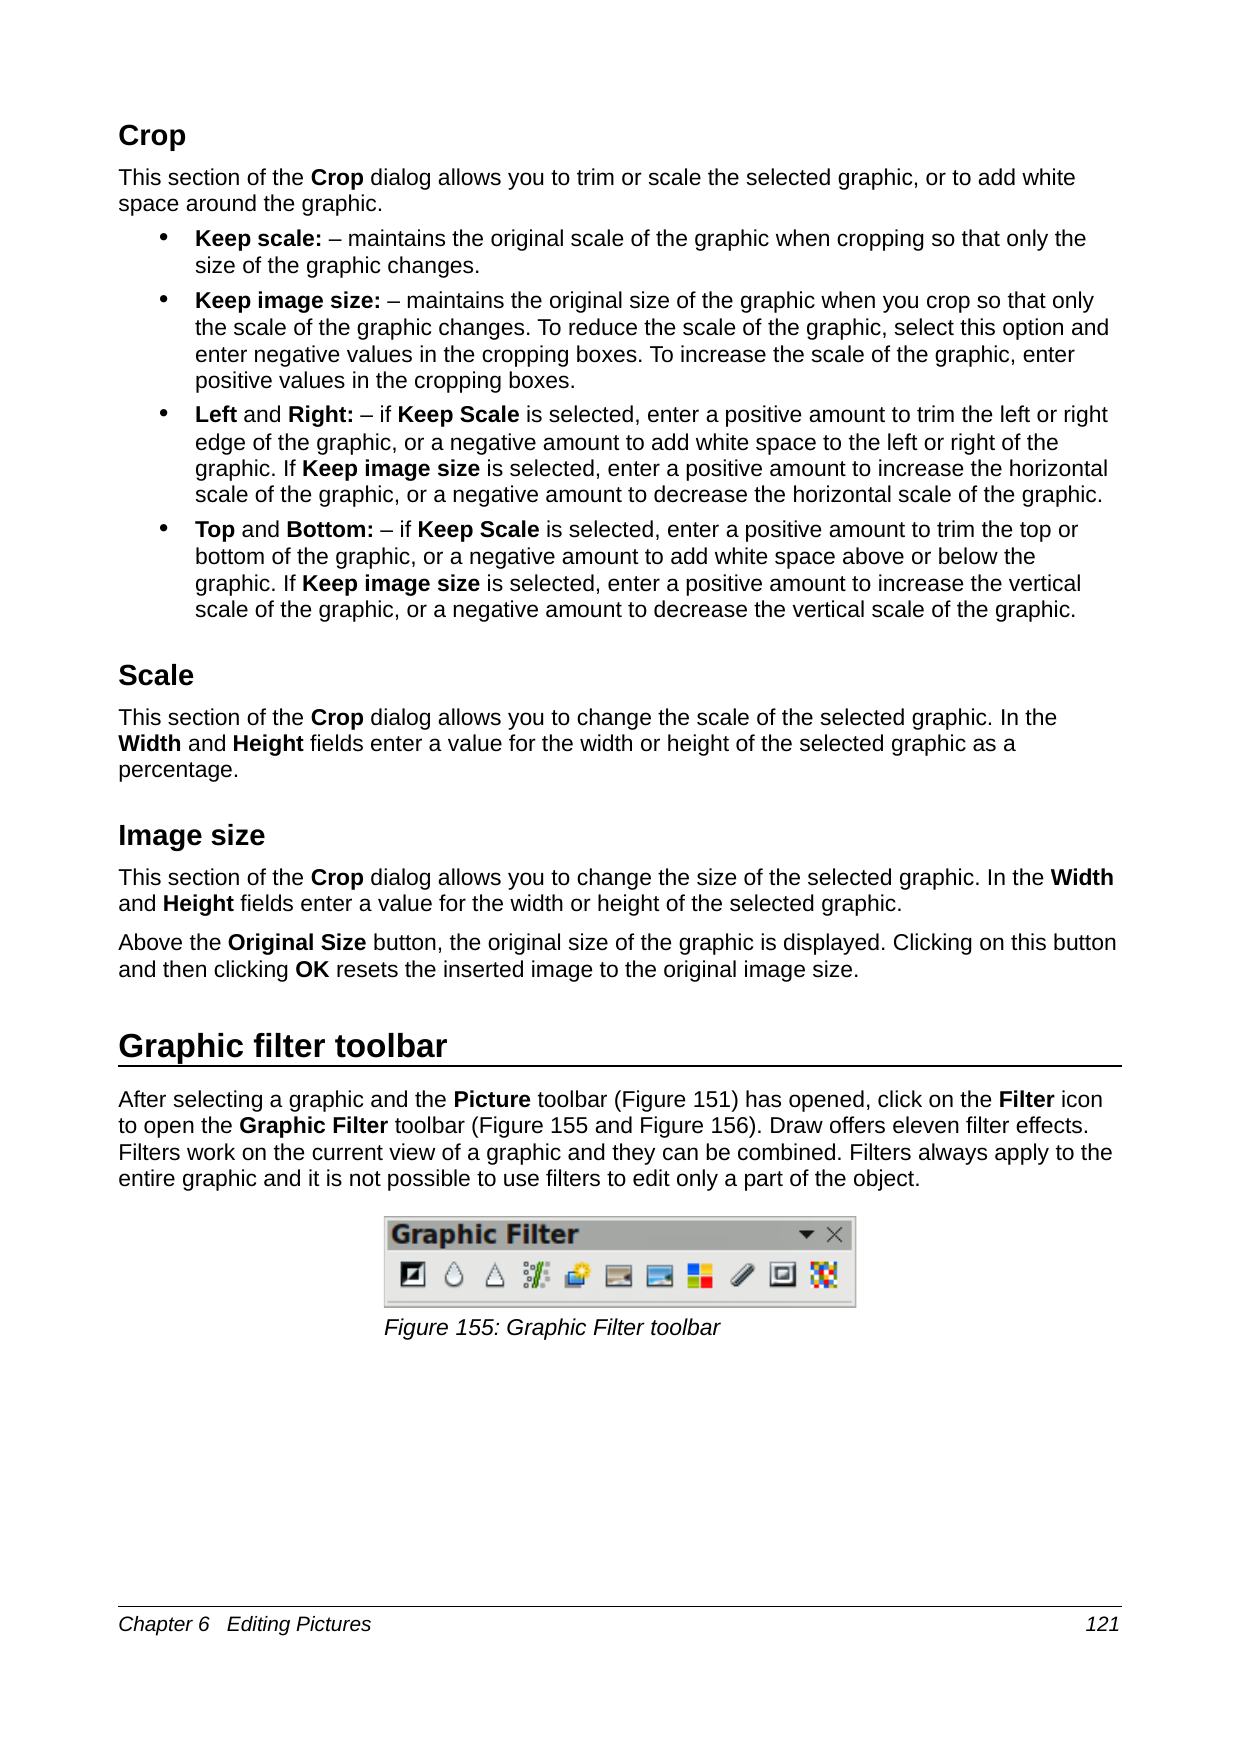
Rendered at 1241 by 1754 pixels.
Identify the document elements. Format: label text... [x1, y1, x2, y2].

list Left and Right: – if Keep Scale is selected, enter a positive amount to trim the left or right edge of the graphic, or a negative amount to add white space to the left or right of the graphic. If Keep image size is selected, enter a positive amount to increase the horizontal scale of the graphic, or a negative amount to decrease the horizontal scale of the graphic. [156, 399, 1122, 508]
text This section of the Crop dialog allows you to change the scale of the selected graphic. In the Width and Height fields enter a value for the width or height of the selected graphic as a percentage. [118, 703, 1122, 783]
list Top and Bottom: – if Keep Scale is selected, enter a positive amount to trim the top or bottom of the graphic, or a negative amount to add white space above or below the graphic. If Keep image size is selected, enter a positive amount to increase the vertical scale of the graphic, or a negative amount to decrease the vertical scale of the graphic. [156, 514, 1122, 622]
text This section of the Crop dialog allows you to change the size of the selected graphic. In the Width and Height fields enter a value for the width or height of the selected graphic. [118, 864, 1122, 917]
subtitle Scale [118, 658, 1122, 691]
text After selecting a graphic and the Picture toolbar (Figure 151) has opened, click on the Filter icon to open the Graphic Filter toolbar (Figure 155 and Figure 156). Draw offers eleven filter effects. Filters work on the current view of a graphic and they can be combined. Filters always apply to the entire graphic and it is not possible to use filters to edit only a part of the object. [118, 1086, 1122, 1191]
text Above the Original Size button, the original size of the graphic is displayed. Clicking on this button and then clicking OK resets the inserted image to the original image size. [118, 929, 1122, 982]
subtitle Crop [118, 118, 1122, 152]
list Keep scale: – maintains the original scale of the graphic when cropping so that only the size of the graphic changes. [156, 223, 1122, 279]
subtitle Graphic filter toolbar [118, 1026, 1122, 1065]
text Figure 155: Graphic Filter toolbar [384, 1314, 856, 1340]
list Keep image size: – maintains the original size of the graphic when you crop so that only the scale of the graphic changes. To reduce the scale of the graphic, select this option and enter negative values in the cropping boxes. To increase the scale of the graphic, enter positive values in the cropping boxes. [156, 285, 1122, 393]
subtitle Image size [118, 818, 1122, 852]
list This section of the Crop dialog allows you to trim or scale the selected graphic, or to add white space around the graphic. [118, 164, 1122, 217]
picture [383, 1216, 857, 1308]
